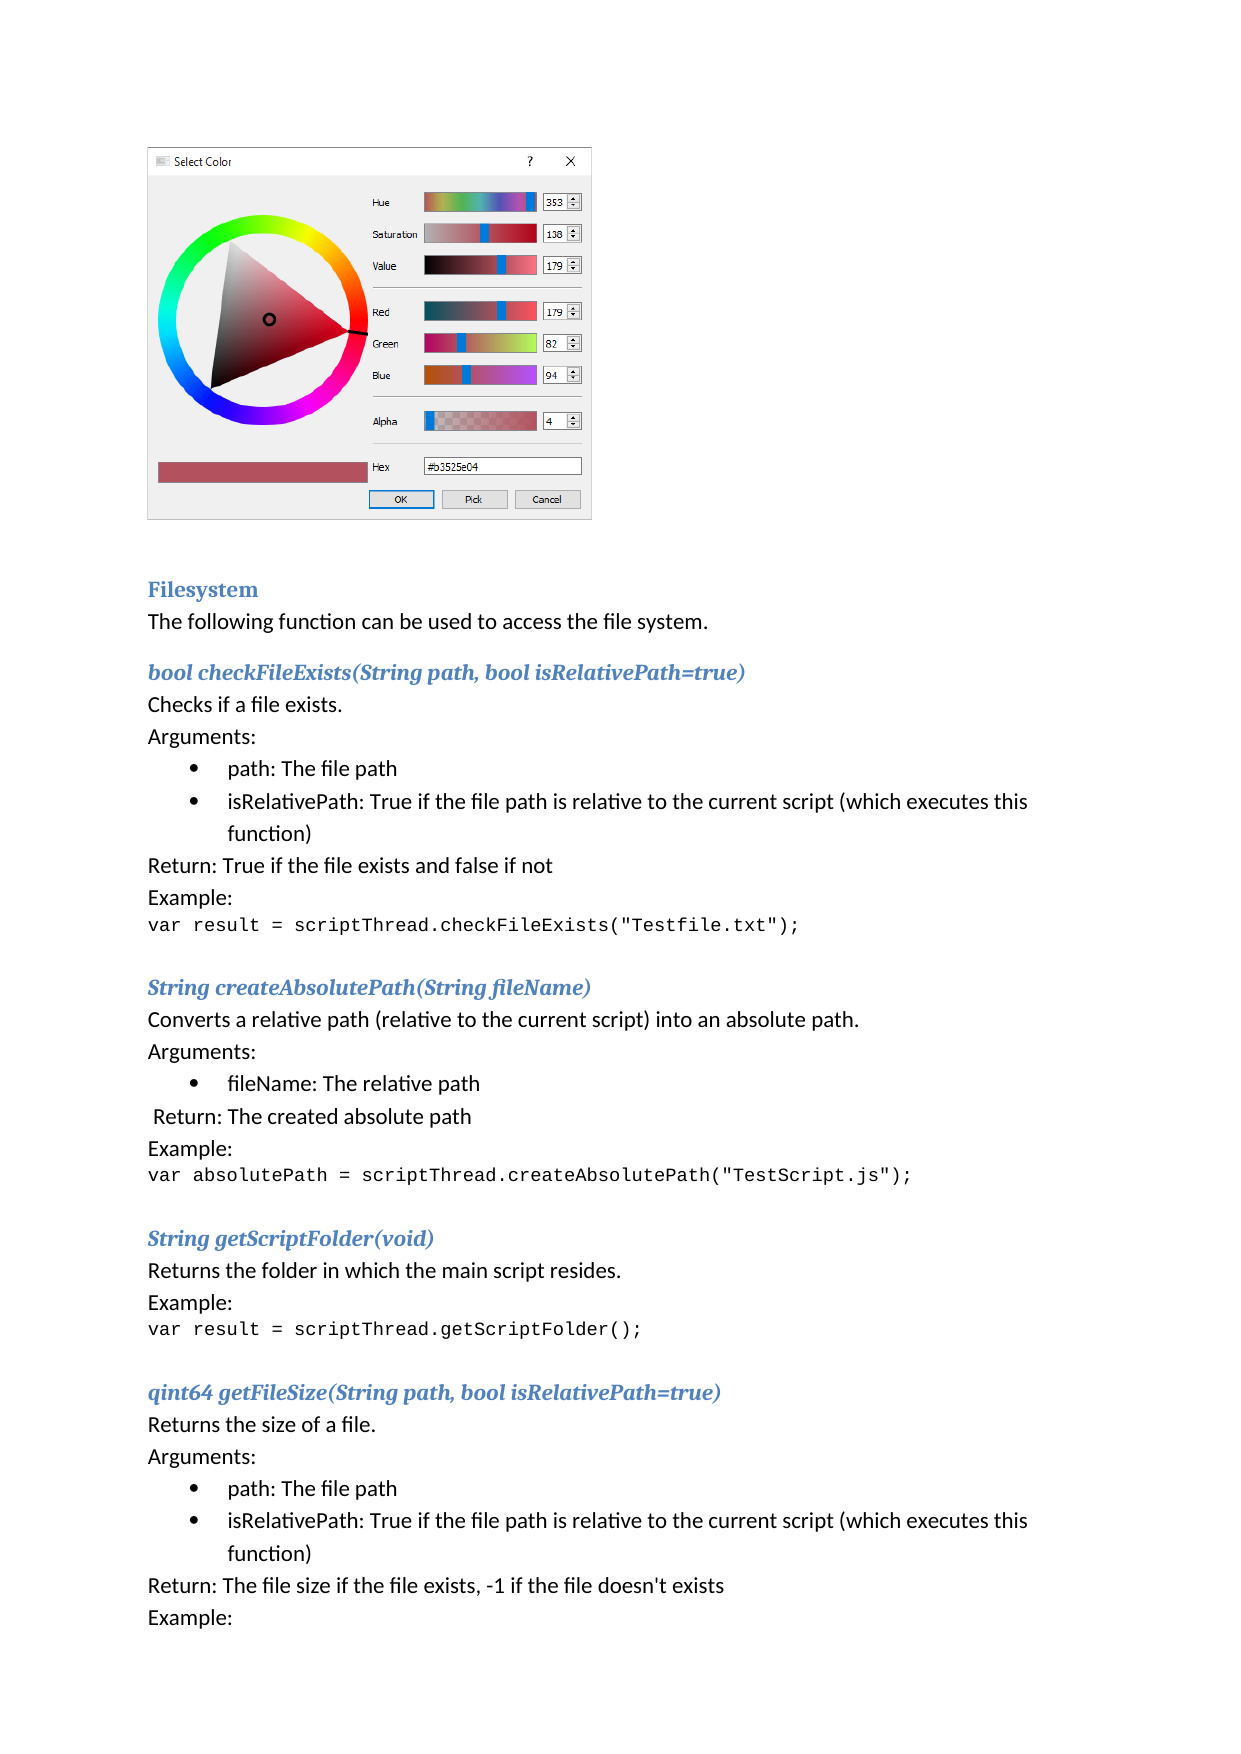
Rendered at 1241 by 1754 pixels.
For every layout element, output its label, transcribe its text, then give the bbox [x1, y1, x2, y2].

list isRelativePath: True if the file path is relative to the current script (which executes this function) [190, 787, 1093, 847]
text Returns the folder in which the main script resides. [148, 1256, 1093, 1284]
text Arguments: [148, 1442, 1093, 1470]
text Example: [148, 883, 1093, 911]
subtitle String getScriptFolder(void) [148, 1226, 1093, 1252]
text The following function can be used to access the file system. [148, 607, 1093, 635]
subtitle qint64 getFileSize(String path, bool isRelativePath=true) [148, 1380, 1093, 1406]
text Converts a relative path (relative to the current script) into an absolute path. [148, 1005, 1093, 1033]
text Example: [148, 1288, 1093, 1316]
list isRelativePath: True if the file path is relative to the current script (which executes this function) [190, 1506, 1093, 1567]
list path: The file path [190, 1474, 1093, 1502]
subtitle bool checkFileExists(String path, bool isRelativePath=true) [148, 660, 1093, 686]
picture [147, 147, 592, 520]
text Example: [148, 1134, 1093, 1162]
text var result = scriptThread.checkFileExists("Testfile.txt"); [148, 916, 1093, 937]
list fileName: The relative path [190, 1069, 1093, 1098]
list path: The file path [190, 754, 1093, 783]
text Arguments: [148, 1037, 1093, 1065]
text var result = scriptThread.getScriptFolder(); [148, 1320, 1093, 1341]
text Checks if a file exists. [148, 690, 1093, 718]
text Return: The created absolute path [148, 1102, 1093, 1130]
text Return: True if the file exists and false if not [148, 851, 1093, 879]
text Returns the size of a file. [148, 1410, 1093, 1438]
text Return: The file size if the file exists, -1 if the file doesn't exists [148, 1571, 1093, 1599]
subtitle Filesystem [148, 577, 1093, 603]
subtitle String createAbsolutePath(String fileName) [148, 975, 1093, 1001]
text Example: [148, 1603, 1093, 1631]
text var absolutePath = scriptThread.createAbsolutePath("TestScript.js"); [148, 1166, 1093, 1187]
text Arguments: [148, 722, 1093, 750]
